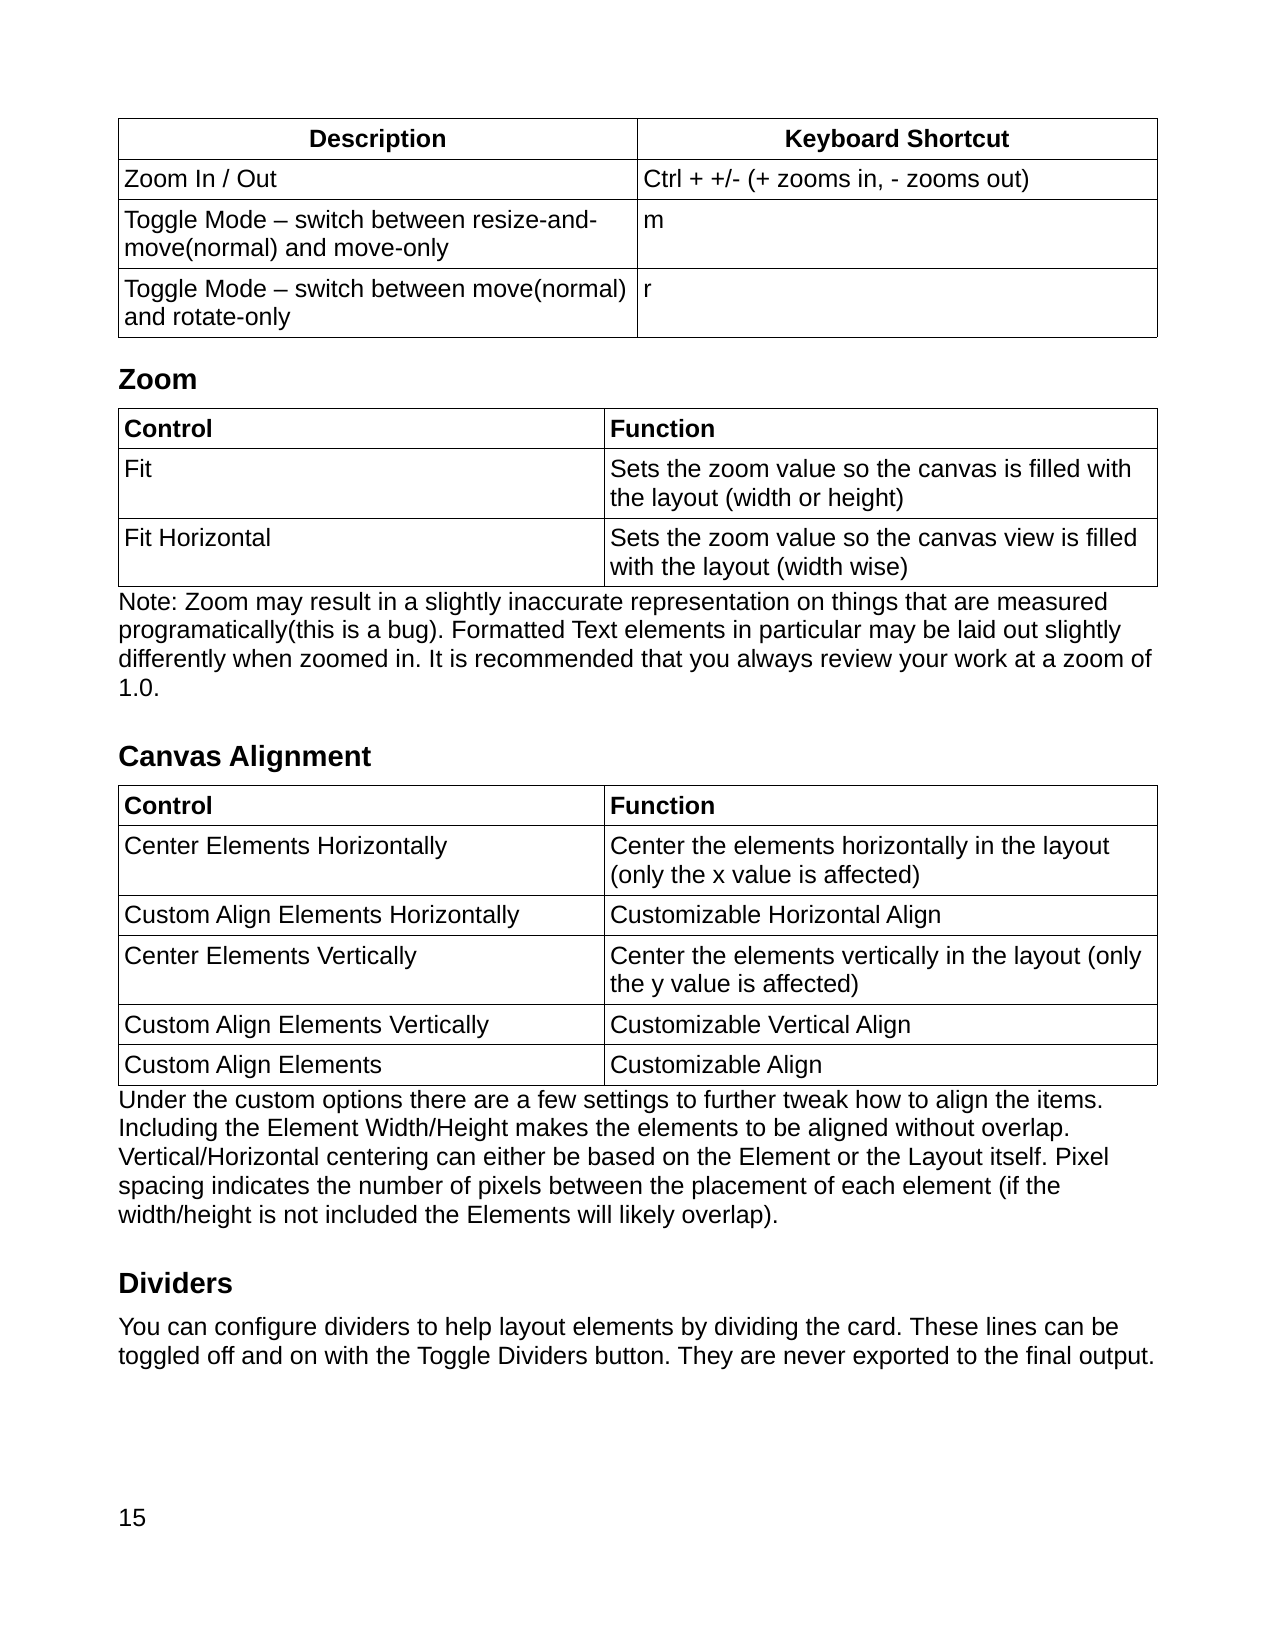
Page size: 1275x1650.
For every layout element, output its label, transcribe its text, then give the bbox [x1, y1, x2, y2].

table_cell Center the elements horizontally in the layout (only the x value is affected) [605, 826, 1157, 894]
table_cell Center the elements vertically in the layout (only the y value is affected) [605, 936, 1157, 1004]
table_cell Custom Align Elements Vertically [119, 1005, 604, 1044]
table_cell Toggle Mode – switch between move(normal) and rotate-only [119, 269, 637, 337]
table_header Keyboard Shortcut [638, 119, 1157, 158]
table_cell Sets the zoom value so the canvas is filled with the layout (width or height) [605, 449, 1157, 517]
table_cell Center Elements Vertically [119, 936, 604, 1004]
table_cell Toggle Mode – switch between resize-and-move(normal) and move-only [119, 200, 637, 268]
table_header Description [119, 119, 637, 158]
text You can configure dividers to help layout elements by dividing the card. These lines can be toggled off and on with the Toggle Dividers button. They are never exported to the final output. [118, 1312, 1157, 1369]
table_header Control [119, 409, 604, 448]
table_header Control [119, 786, 604, 825]
table_cell Ctrl + +/- (+ zooms in, - zooms out) [638, 160, 1157, 199]
table_cell Customizable Horizontal Align [605, 896, 1157, 935]
table_cell Custom Align Elements [119, 1045, 604, 1084]
table_cell m [638, 200, 1157, 268]
subtitle Canvas Alignment [118, 739, 1157, 773]
table_header Function [605, 409, 1157, 448]
subtitle Zoom [118, 362, 1157, 396]
table_cell Zoom In / Out [119, 160, 637, 199]
table_cell Fit [119, 449, 604, 517]
text Under the custom options there are a few settings to further tweak how to align the items. Including the Element Width/Height makes the elements to be aligned without overlap. Vertical/Horizontal centering can either be based on the Element or the Layout itself. Pixel spacing indicates the number of pixels between the placement of each element (if the width/height is not included the Elements will likely overlap). [118, 1086, 1157, 1228]
table_cell Center Elements Horizontally [119, 826, 604, 894]
table_cell Customizable Vertical Align [605, 1005, 1157, 1044]
table_cell Fit Horizontal [119, 519, 604, 586]
text Note: Zoom may result in a slightly inaccurate representation on things that are measured programatically(this is a bug). Formatted Text elements in particular may be laid out slightly differently when zoomed in. It is recommended that you always review your work at a zoom of 1.0. [118, 587, 1157, 702]
table_cell Customizable Align [605, 1045, 1157, 1084]
subtitle Dividers [118, 1266, 1157, 1299]
table_header Function [605, 786, 1157, 825]
table_cell r [638, 269, 1157, 337]
table_cell Sets the zoom value so the canvas view is filled with the layout (width wise) [605, 519, 1157, 586]
table_cell Custom Align Elements Horizontally [119, 896, 604, 935]
